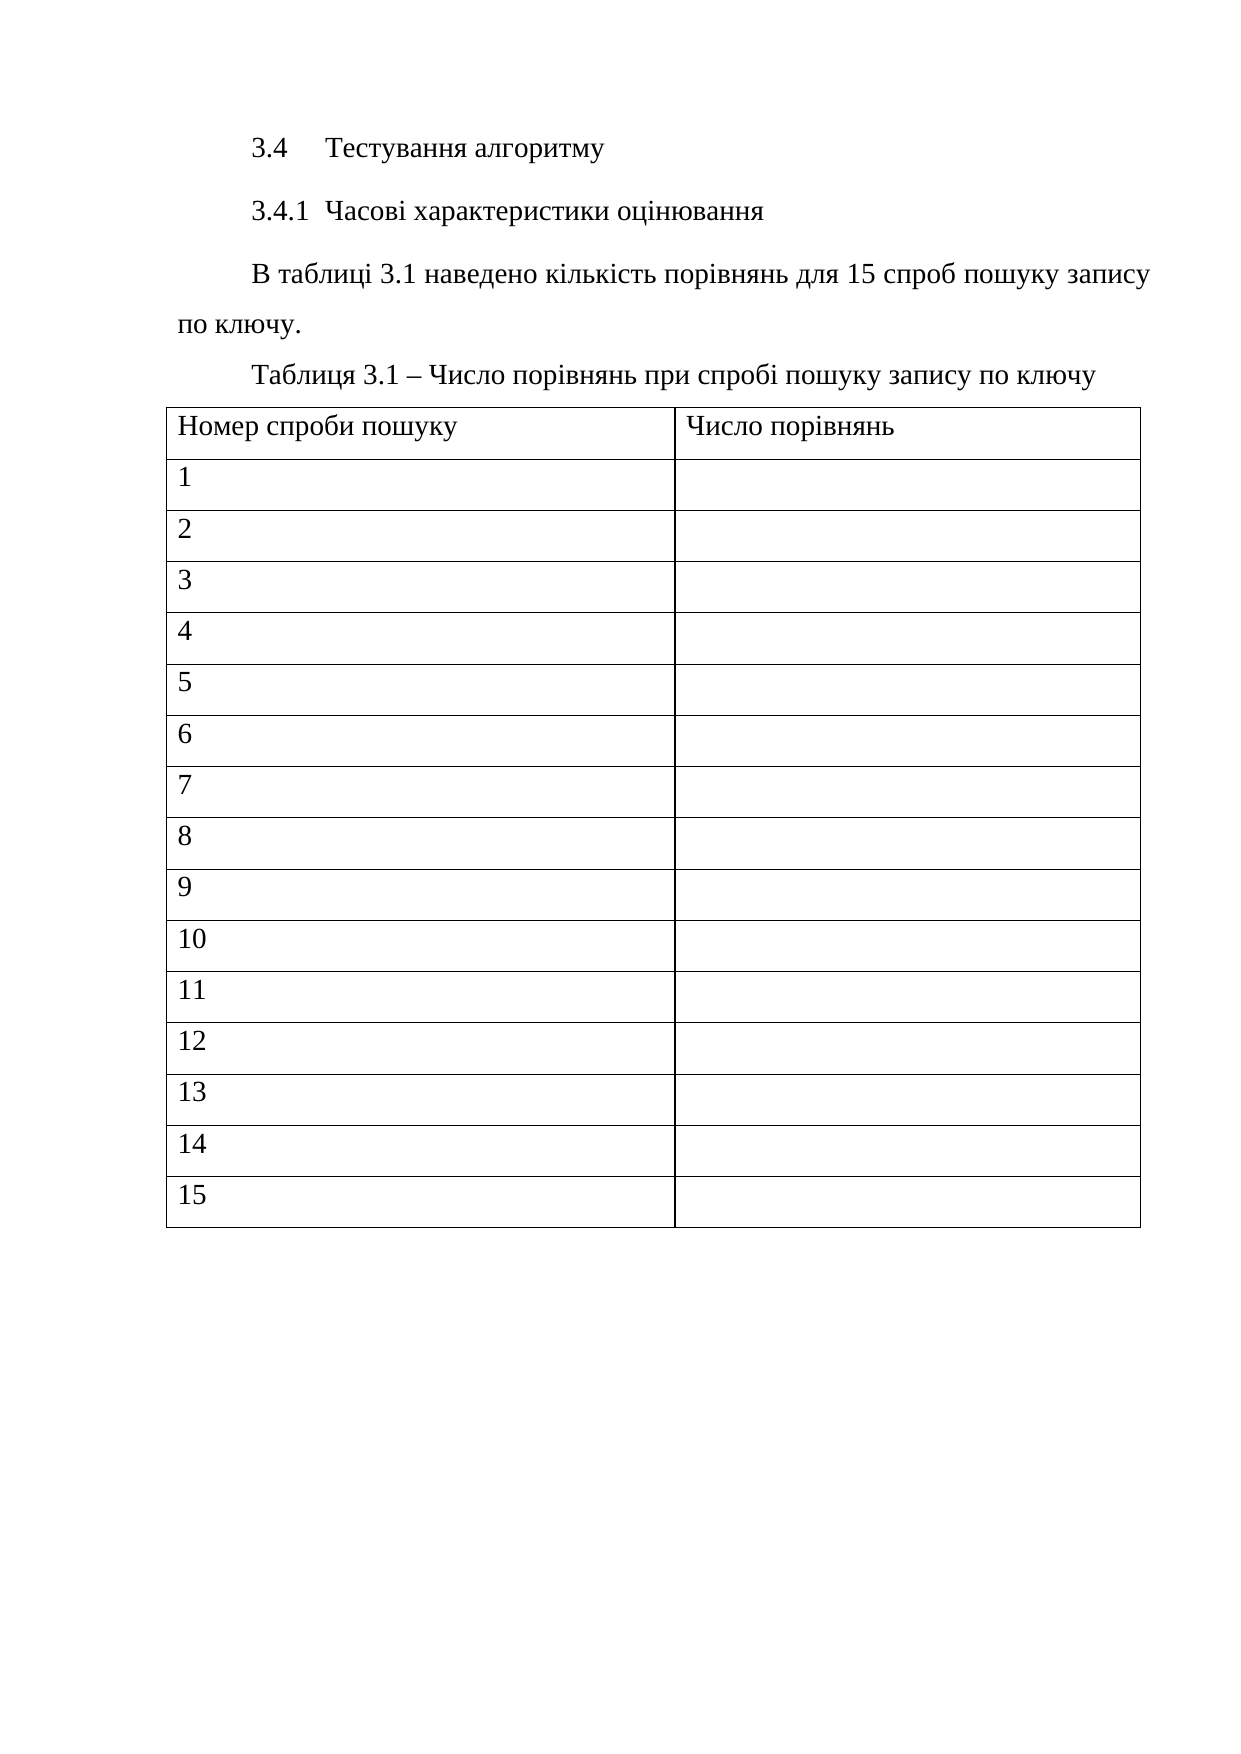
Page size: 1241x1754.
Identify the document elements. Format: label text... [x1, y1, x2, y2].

table_cell [676, 870, 1140, 920]
table_cell 6 [167, 716, 674, 766]
table_cell 12 [167, 1023, 674, 1073]
table_cell [676, 1023, 1140, 1073]
table_cell 10 [167, 921, 674, 971]
table_cell 5 [167, 665, 674, 715]
table_cell [676, 665, 1140, 715]
table_cell [676, 1075, 1140, 1125]
subtitle Часові характеристики оцінювання [177, 193, 1152, 227]
table_cell [676, 511, 1140, 561]
table_cell 15 [167, 1177, 674, 1227]
table_cell [676, 921, 1140, 971]
text Таблиця 3.1 – Число порівнянь при спробі пошуку запису по ключу [177, 357, 1152, 390]
table_cell 9 [167, 870, 674, 920]
table_header Номер спроби пошуку [167, 408, 674, 458]
table_cell 8 [167, 818, 674, 868]
subtitle Тестування алгоритму [177, 131, 1152, 164]
table_cell [676, 613, 1140, 663]
text В таблиці 3.1 наведено кількість порівнянь для 15 спроб пошуку запису по ключу. [177, 256, 1152, 340]
table_cell [676, 972, 1140, 1022]
table_cell [676, 1177, 1140, 1227]
table_cell [676, 818, 1140, 868]
table_cell 11 [167, 972, 674, 1022]
table_cell [676, 767, 1140, 817]
table_cell [676, 460, 1140, 510]
table_header Число порівнянь [676, 408, 1140, 458]
table_cell 7 [167, 767, 674, 817]
table_cell 13 [167, 1075, 674, 1125]
table_cell [676, 1126, 1140, 1176]
table_cell 1 [167, 460, 674, 510]
table_cell 3 [167, 562, 674, 612]
table_cell 2 [167, 511, 674, 561]
table_cell 14 [167, 1126, 674, 1176]
table_cell [676, 716, 1140, 766]
table_cell 4 [167, 613, 674, 663]
table_cell [676, 562, 1140, 612]
